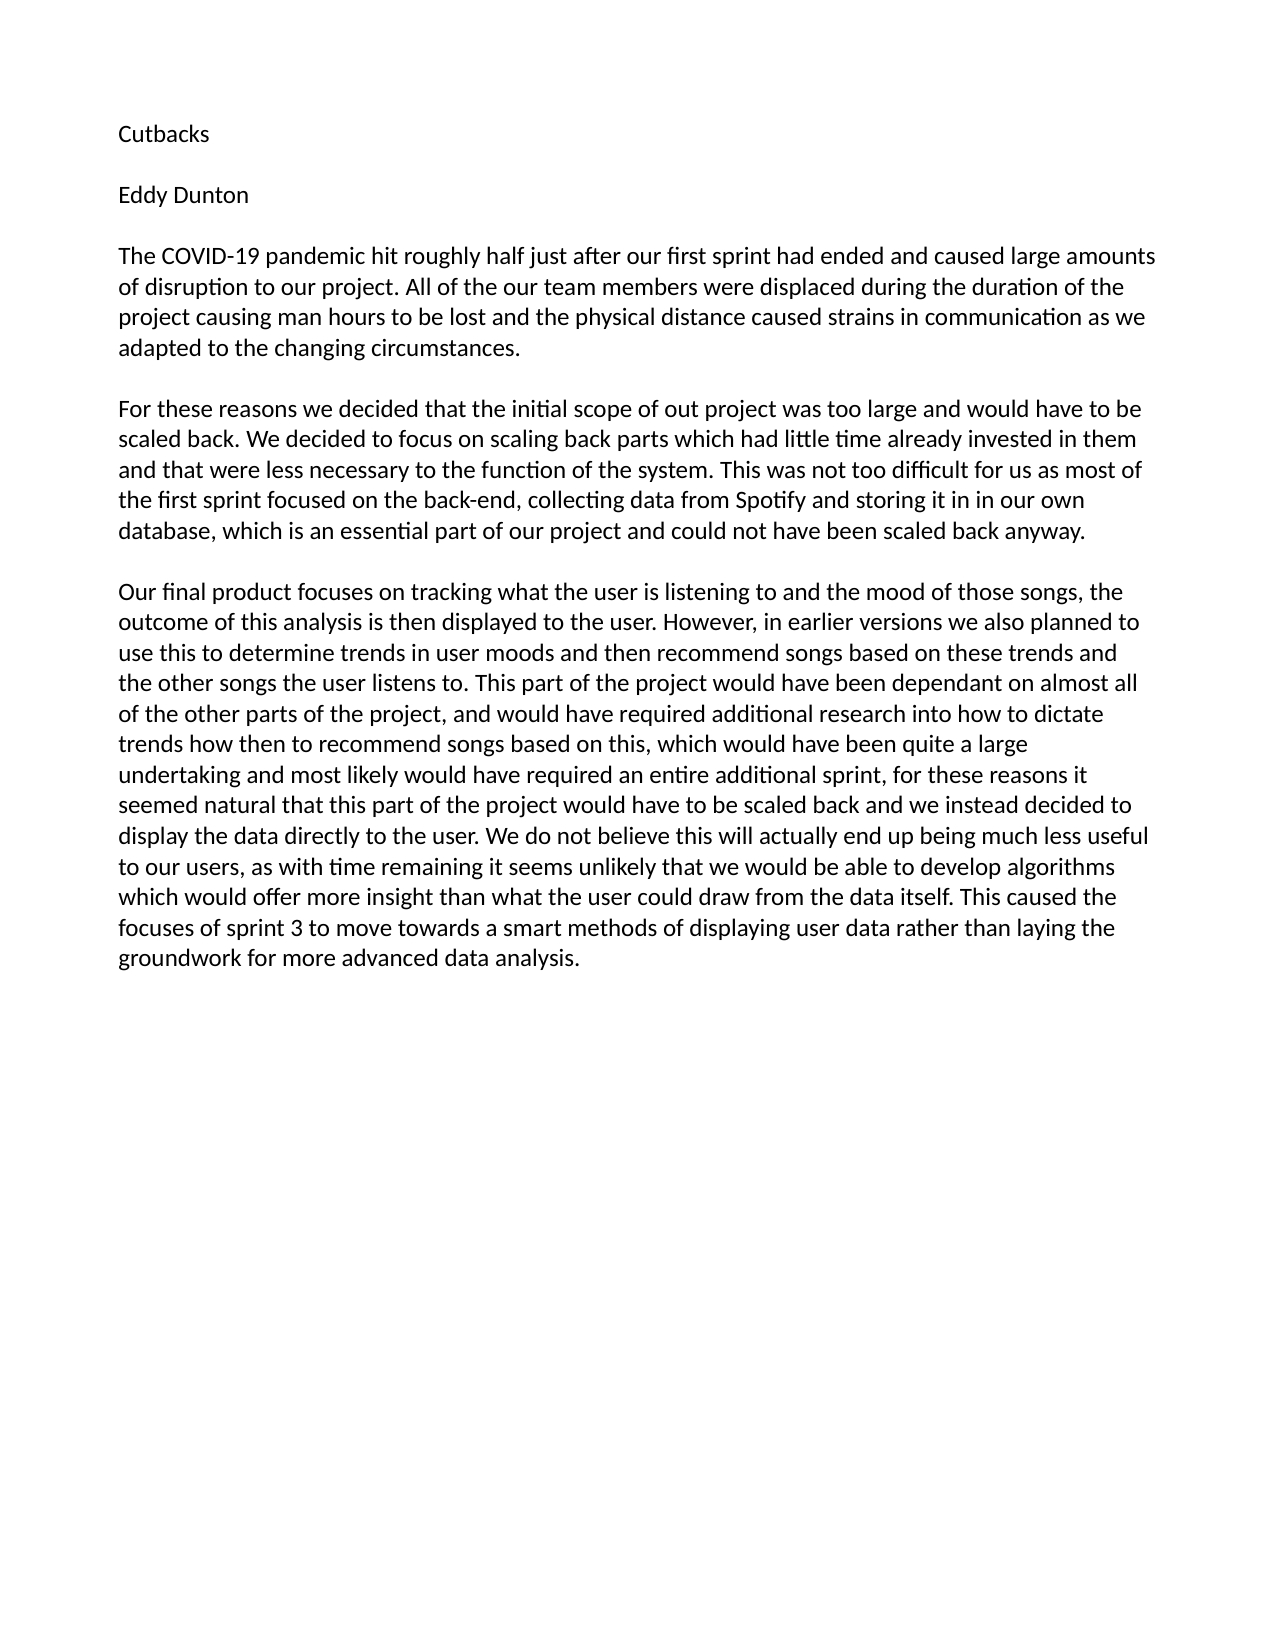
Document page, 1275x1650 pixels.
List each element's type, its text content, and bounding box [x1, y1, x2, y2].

text For these reasons we decided that the initial scope of out project was too large and would have to be scaled back. We decided to focus on scaling back parts which had little time already invested in them and that were less necessary to the function of the system. This was not too difficult for us as most of the first sprint focused on the back-end, collecting data from Spotify and storing it in in our own database, which is an essential part of our project and could not have been scaled back anyway. [118, 393, 1157, 545]
text The COVID-19 pandemic hit roughly half just after our first sprint had ended and caused large amounts of disruption to our project. All of the our team members were displaced during the duration of the project causing man hours to be lost and the physical distance caused strains in communication as we adapted to the changing circumstances. [118, 240, 1157, 362]
text Eddy Dunton [118, 179, 1157, 210]
text Our final product focuses on tracking what the user is listening to and the mood of those songs, the outcome of this analysis is then displayed to the user. However, in earlier versions we also planned to use this to determine trends in user moods and then recommend songs based on these trends and the other songs the user listens to. This part of the project would have been dependant on almost all of the other parts of the project, and would have required additional research into how to dictate trends how then to recommend songs based on this, which would have been quite a large undertaking and most likely would have required an entire additional sprint, for these reasons it seemed natural that this part of the project would have to be scaled back and we instead decided to display the data directly to the user. We do not believe this will actually end up being much less useful to our users, as with time remaining it seems unlikely that we would be able to develop algorithms which would offer more insight than what the user could draw from the data itself. This caused the focuses of sprint 3 to move towards a smart methods of displaying user data rather than laying the groundwork for more advanced data analysis. [118, 576, 1157, 973]
text Cutbacks [118, 118, 1157, 149]
